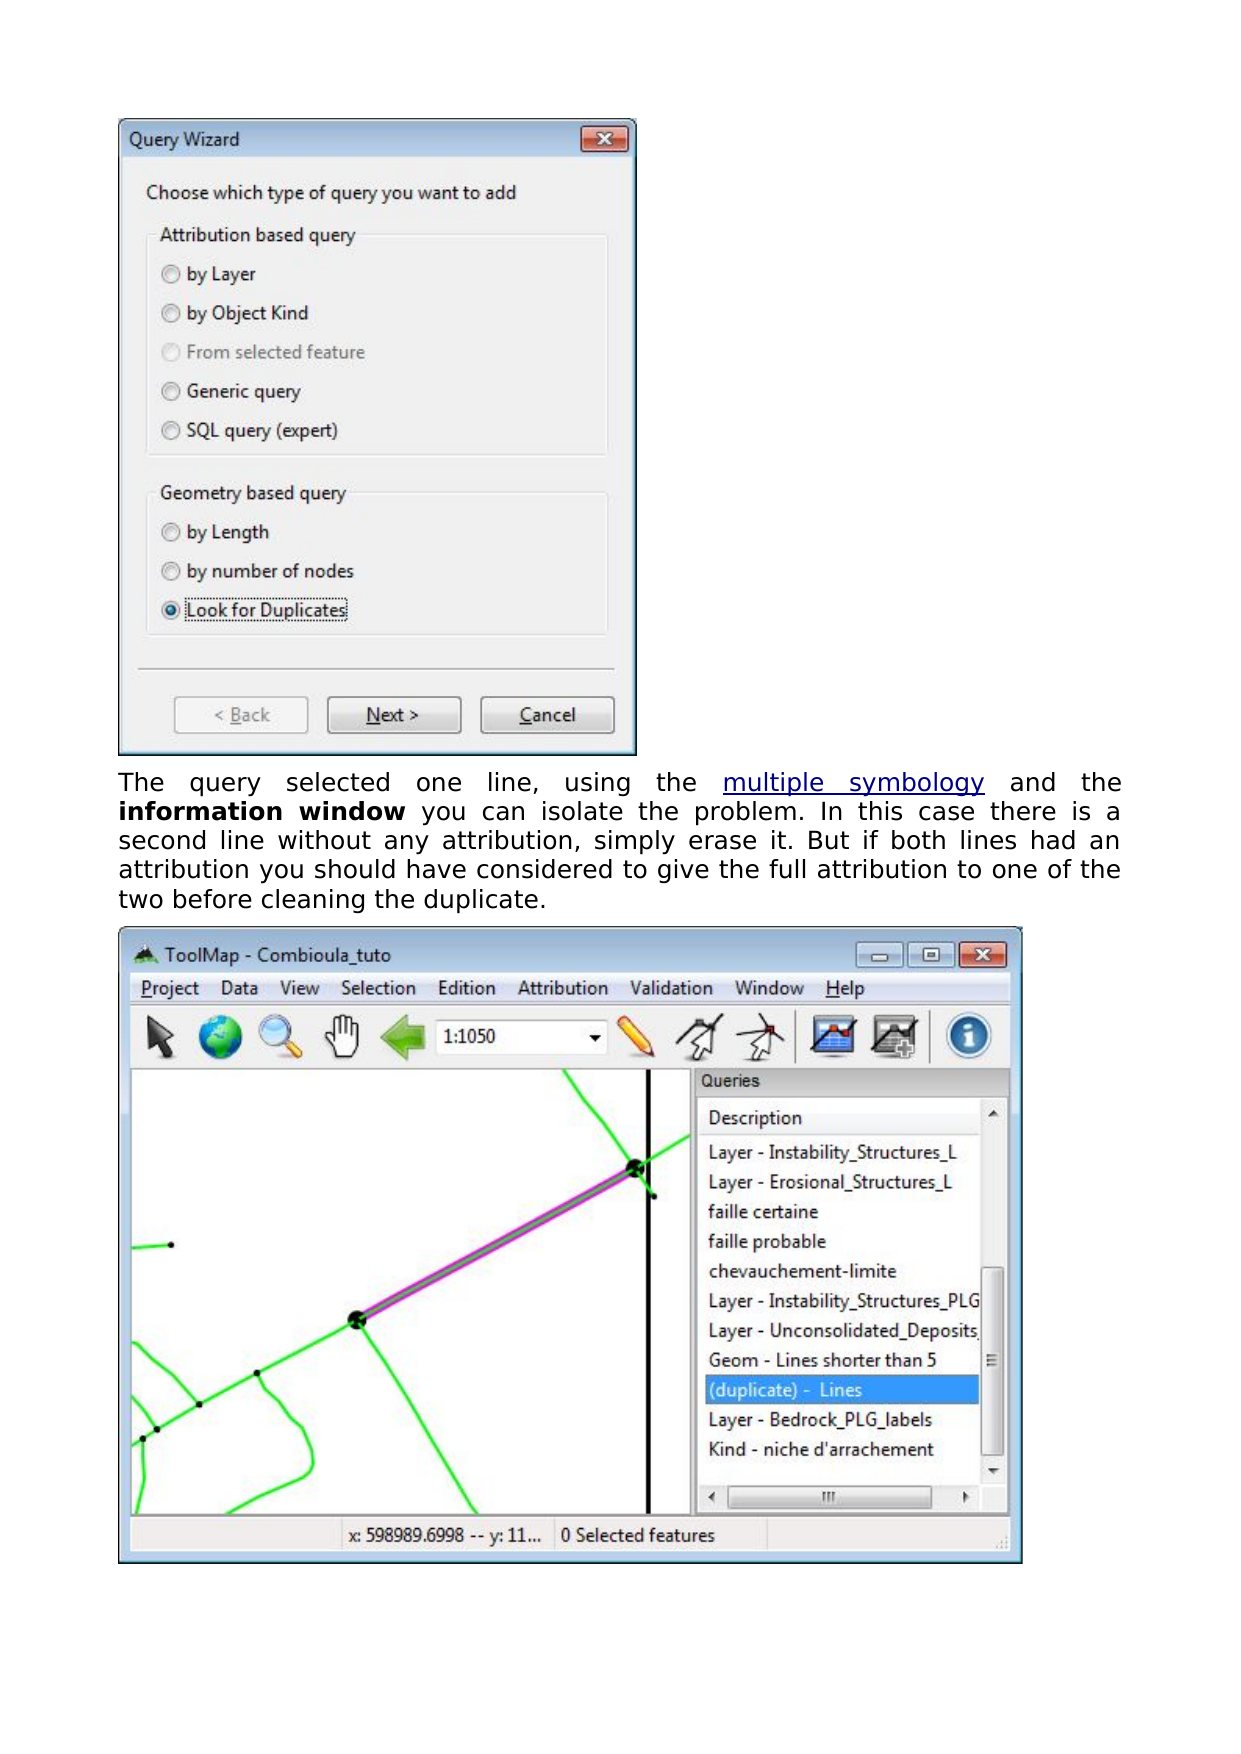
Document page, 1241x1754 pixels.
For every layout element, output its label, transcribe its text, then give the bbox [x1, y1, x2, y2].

picture [118, 118, 637, 756]
text The query selected one line, using the multiple symbology and the information window you can isolate the problem. In this case there is a second line without any attribution, simply erase it. But if both lines had an attribution you should have considered to give the full attribution to one of the two before cleaning the duplicate. [118, 768, 1122, 914]
picture [118, 926, 1023, 1564]
